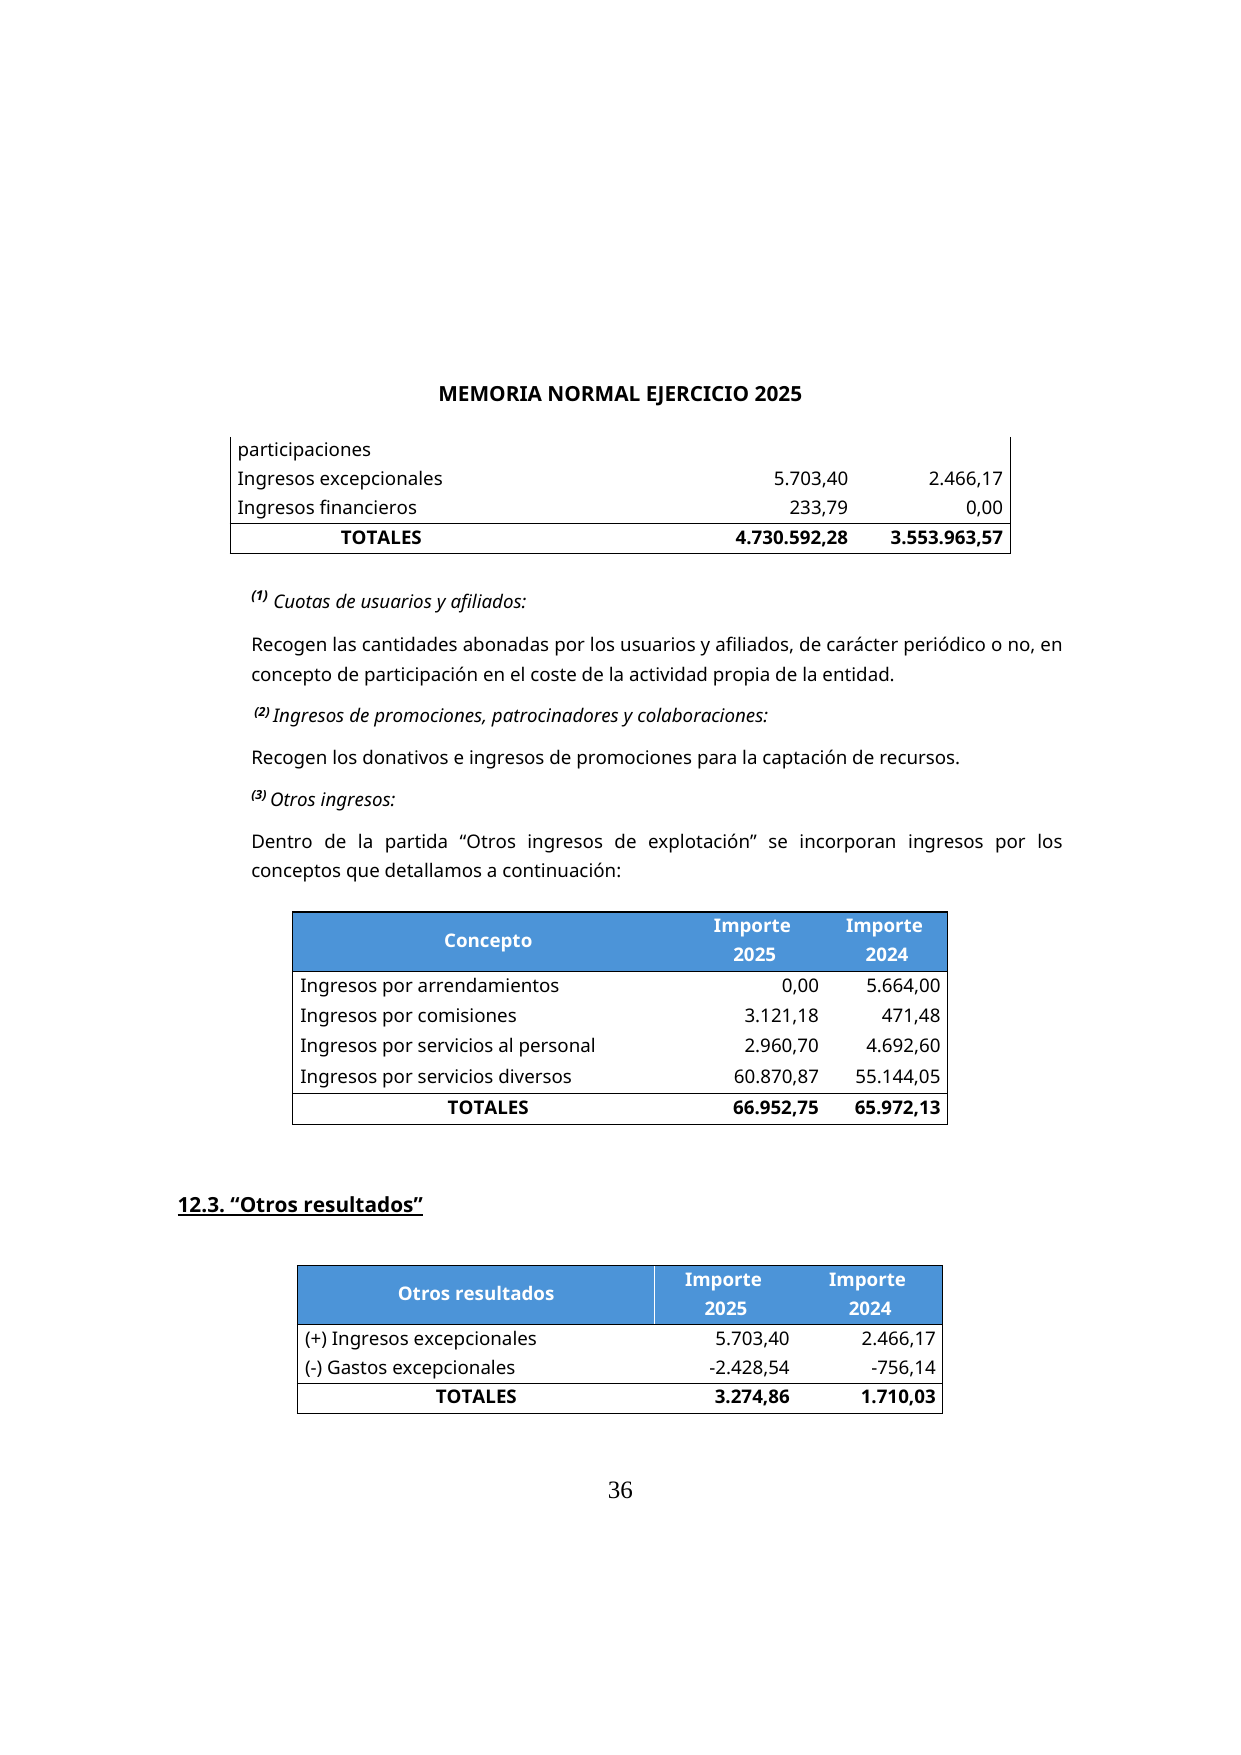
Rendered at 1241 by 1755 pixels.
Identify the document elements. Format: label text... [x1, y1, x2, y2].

table_header Importe 2024 [797, 1266, 942, 1324]
text Dentro de la partida “Otros ingresos de explotación” se incorporan ingresos por los conceptos que detallamos a continuación: [251, 828, 1063, 883]
table_cell 66.952,75 [683, 1094, 826, 1124]
table_header Otros resultados [298, 1266, 654, 1324]
table_cell [532, 494, 672, 523]
table_cell 233,79 [672, 494, 855, 523]
table_cell [532, 524, 672, 553]
table_cell Ingresos por servicios diversos [293, 1063, 683, 1093]
table_cell 2.466,17 [855, 466, 1010, 494]
table_cell Ingresos por servicios al personal [293, 1032, 683, 1062]
table_cell participaciones [231, 437, 532, 466]
table_header Importe 2025 [683, 913, 826, 971]
table_cell (+) Ingresos excepcionales [298, 1325, 654, 1354]
table_cell 65.972,13 [826, 1094, 947, 1124]
table_cell [672, 437, 855, 466]
table_cell 471,48 [826, 1001, 947, 1032]
table_cell [532, 437, 672, 466]
table_cell -2.428,54 [655, 1354, 797, 1383]
table_cell 2.466,17 [797, 1325, 942, 1354]
table_cell 5.703,40 [655, 1325, 797, 1354]
table_cell 3.553.963,57 [855, 524, 1010, 553]
table_cell Ingresos excepcionales [231, 466, 532, 494]
table_cell 55.144,05 [826, 1063, 947, 1093]
table_cell -756,14 [797, 1354, 942, 1383]
table_cell 60.870,87 [683, 1063, 826, 1093]
text Recogen las cantidades abonadas por los usuarios y afiliados, de carácter periódico o no, en concepto de participación en el coste de la actividad propia de la entidad. [251, 632, 1063, 686]
text (2) Ingresos de promociones, patrocinadores y colaboraciones: [177, 703, 1063, 728]
table_cell Ingresos financieros [231, 494, 532, 523]
table_cell Ingresos por comisiones [293, 1001, 683, 1032]
table_cell 4.692,60 [826, 1032, 947, 1062]
table_cell 3.121,18 [683, 1001, 826, 1032]
table_header Importe 2024 [826, 913, 947, 971]
table_header Importe 2025 [655, 1266, 797, 1324]
text 12.3. “Otros resultados” [177, 1190, 1063, 1218]
table_cell [855, 437, 1010, 466]
table_cell 0,00 [855, 494, 1010, 523]
table_cell TOTALES [231, 524, 532, 553]
table_cell (-) Gastos excepcionales [298, 1354, 654, 1383]
table_header Concepto [293, 913, 683, 971]
table_cell Ingresos por arrendamientos [293, 972, 683, 1001]
table_cell 1.710,03 [797, 1384, 942, 1412]
table_cell 5.664,00 [826, 972, 947, 1001]
table_cell TOTALES [298, 1384, 654, 1412]
table_cell TOTALES [293, 1094, 683, 1124]
table_cell 4.730.592,28 [672, 524, 855, 553]
table_cell 3.274,86 [655, 1384, 797, 1412]
text Recogen los donativos e ingresos de promociones para la captación de recursos. [251, 744, 1063, 770]
text (1) Cuotas de usuarios y afiliados: [177, 586, 1063, 615]
text (3) Otros ingresos: [177, 786, 1063, 812]
table_cell 2.960,70 [683, 1032, 826, 1062]
table_cell 0,00 [683, 972, 826, 1001]
table_cell [532, 466, 672, 494]
table_cell 5.703,40 [672, 466, 855, 494]
